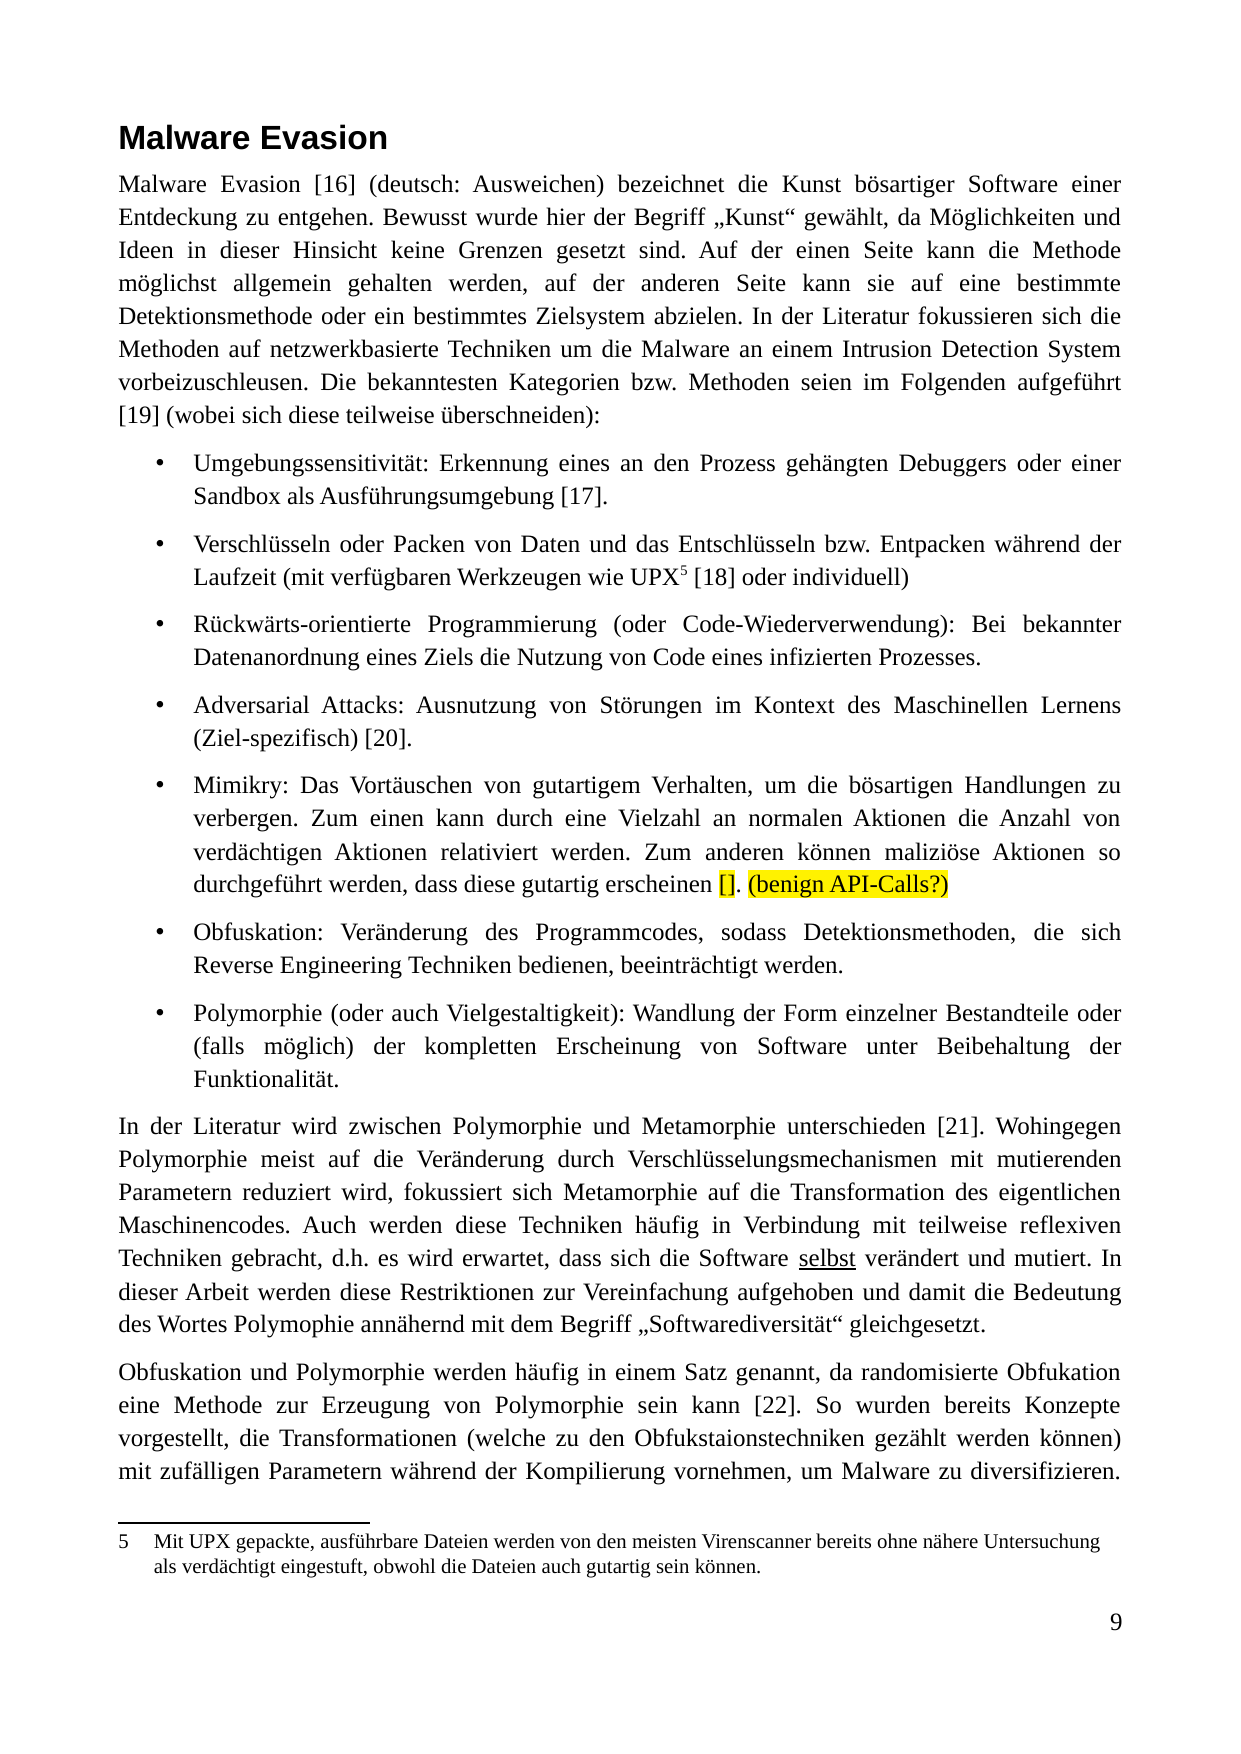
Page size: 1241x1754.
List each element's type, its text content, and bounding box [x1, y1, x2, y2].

list Umgebungssensitivität: Erkennung eines an den Prozess gehängten Debuggers oder einer Sandbox als Ausführungsumgebung [17]. [156, 448, 1122, 510]
list Polymorphie (oder auch Vielgestaltigkeit): Wandlung der Form einzelner Bestandteile oder (falls möglich) der kompletten Erscheinung von Software unter Beibehaltung der Funktionalität. [156, 998, 1122, 1093]
subtitle Malware Evasion [118, 118, 1122, 157]
text Malware Evasion [16] (deutsch: Ausweichen) bezeichnet die Kunst bösartiger Software einer Entdeckung zu entgehen. Bewusst wurde hier der Begriff „Kunst“ gewählt, da Möglichkeiten und Ideen in dieser Hinsicht keine Grenzen gesetzt sind. Auf der einen Seite kann die Methode möglichst allgemein gehalten werden, auf der anderen Seite kann sie auf eine bestimmte Detektionsmethode oder ein bestimmtes Zielsystem abzielen. In der Literatur fokussieren sich die Methoden auf netzwerkbasierte Techniken um die Malware an einem Intrusion Detection System vorbeizuschleusen. Die bekanntesten Kategorien bzw. Methoden seien im Folgenden aufgeführt [19] (wobei sich diese teilweise überschneiden): [118, 169, 1122, 429]
list Mimikry: Das Vortäuschen von gutartigem Verhalten, um die bösartigen Handlungen zu verbergen. Zum einen kann durch eine Vielzahl an normalen Aktionen die Anzahl von verdächtigen Aktionen relativiert werden. Zum anderen können maliziöse Aktionen so durchgeführt werden, dass diese gutartig erscheinen []. (benign API-Calls?) [156, 771, 1122, 898]
list Adversarial Attacks: Ausnutzung von Störungen im Kontext des Maschinellen Lernens (Ziel-spezifisch) [20]. [156, 690, 1122, 752]
list Rückwärts-orientierte Programmierung (oder Code-Wiederverwendung): Bei bekannter Datenanordnung eines Ziels die Nutzung von Code eines infizierten Prozesses. [156, 609, 1122, 671]
text Obfuskation und Polymorphie werden häufig in einem Satz genannt, da randomisierte Obfukation eine Methode zur Erzeugung von Polymorphie sein kann [22]. So wurden bereits Konzepte vorgestellt, die Transformationen (welche zu den Obfukstaionstechniken gezählt werden können) mit zufälligen Parametern während der Kompilierung vornehmen, um Malware zu diversifizieren. [118, 1357, 1122, 1485]
text In der Literatur wird zwischen Polymorphie und Metamorphie unterschieden [21]. Wohingegen Polymorphie meist auf die Veränderung durch Verschlüsselungsmechanismen mit mutierenden Parametern reduziert wird, fokussiert sich Metamorphie auf die Transformation des eigentlichen Maschinencodes. Auch werden diese Techniken häufig in Verbindung mit teilweise reflexiven Techniken gebracht, d.h. es wird erwartet, dass sich die Software selbst verändert und mutiert. In dieser Arbeit werden diese Restriktionen zur Vereinfachung aufgehoben und damit die Bedeutung des Wortes Polymophie annähernd mit dem Begriff „Softwarediversität“ gleichgesetzt. [118, 1111, 1122, 1338]
list Mit UPX gepackte, ausführbare Dateien werden von den meisten Virenscanner bereits ohne nähere Untersuchung als verdächtigt eingestuft, obwohl die Dateien auch gutartig sein können. [118, 1529, 1122, 1578]
list Verschlüsseln oder Packen von Daten und das Entschlüsseln bzw. Entpacken während der Laufzeit (mit verfügbaren Werkzeugen wie UPX [18] oder individuell) [156, 529, 1122, 590]
list Obfuskation: Veränderung des Programmcodes, sodass Detektionsmethoden, die sich Reverse Engineering Techniken bedienen, beeinträchtigt werden. [156, 917, 1122, 979]
